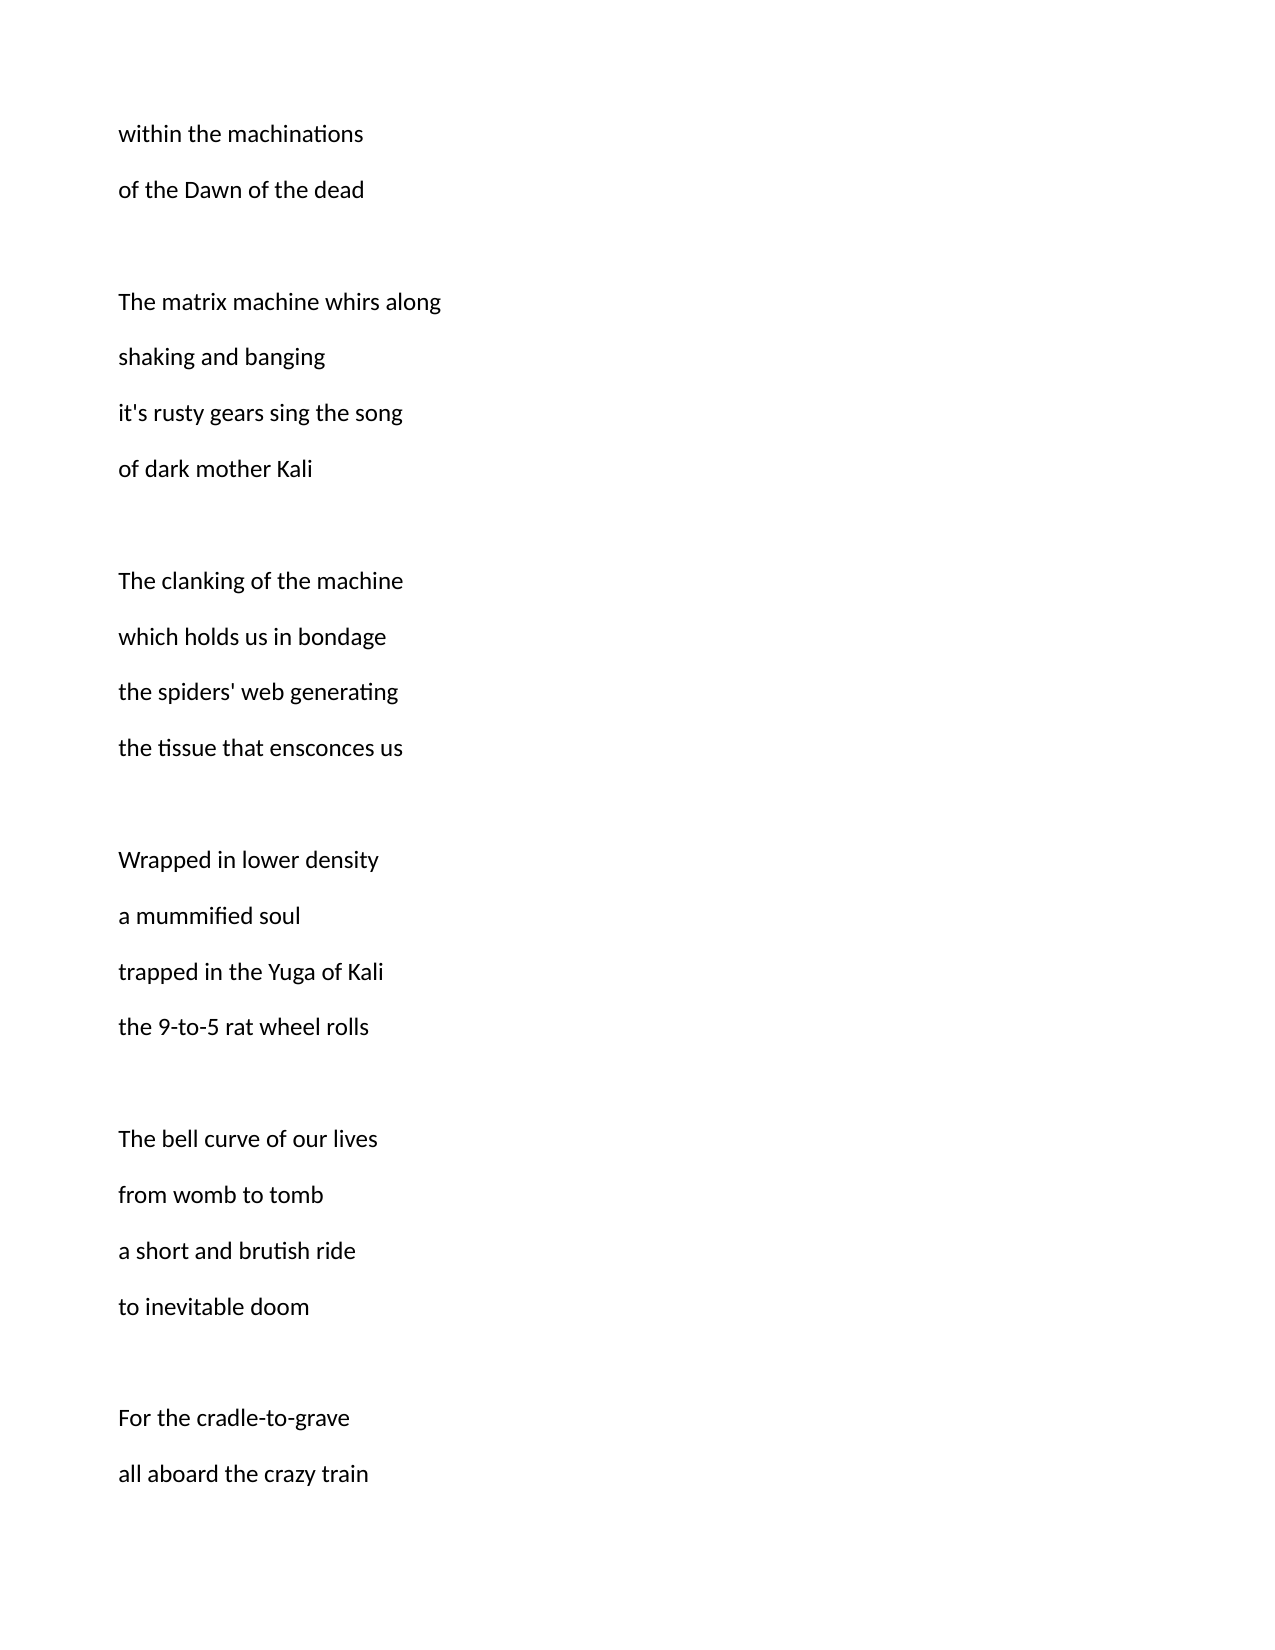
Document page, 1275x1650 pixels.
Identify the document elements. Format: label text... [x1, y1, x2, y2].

text within the machinations [118, 118, 1157, 149]
text of dark mother Kali [118, 453, 1157, 484]
text from womb to tomb [118, 1179, 1157, 1209]
text which holds us in bondage [118, 621, 1157, 651]
text the spiders' web generating [118, 676, 1157, 707]
text a mummified soul [118, 900, 1157, 930]
text The bell curve of our lives [118, 1123, 1157, 1154]
text all aboard the crazy train [118, 1458, 1157, 1489]
text The matrix machine whirs along [118, 286, 1157, 316]
text trapped in the Yuga of Kali [118, 956, 1157, 986]
text Wrapped in lower density [118, 844, 1157, 874]
text shaking and banging [118, 341, 1157, 372]
text the 9-to-5 rat wheel rolls [118, 1011, 1157, 1042]
text The clanking of the machine [118, 565, 1157, 595]
text the tissue that ensconces us [118, 732, 1157, 763]
text For the cradle-to-grave [118, 1402, 1157, 1433]
text it's rusty gears sing the song [118, 397, 1157, 428]
text a short and brutish ride [118, 1235, 1157, 1265]
text to inevitable doom [118, 1291, 1157, 1321]
text of the Dawn of the dead [118, 174, 1157, 204]
